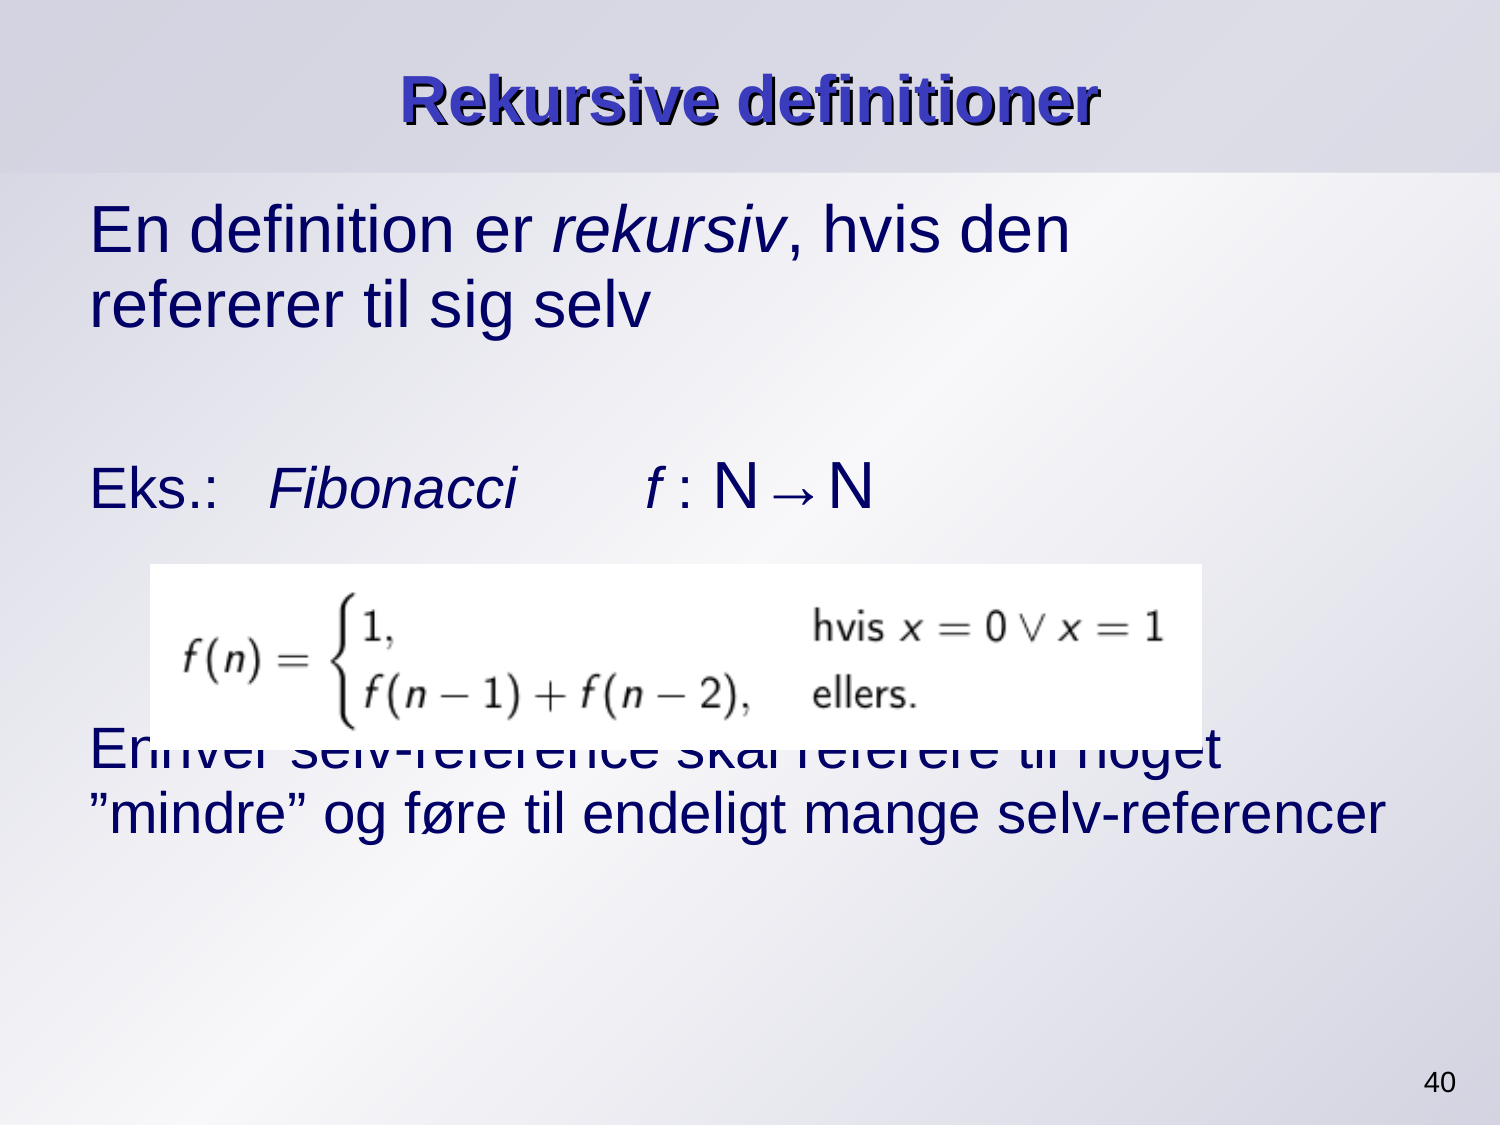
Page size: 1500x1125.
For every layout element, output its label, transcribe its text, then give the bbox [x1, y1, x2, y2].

picture [150, 564, 1202, 751]
list En definition er rekursiv, hvis den refererer til sig selv Eks.: Fibonacci f : N→N Enhver selv-reference skal referere til noget ”mindre” og føre til endeligt mange selv-referencer [74, 184, 1459, 1048]
chart [315, 487, 328, 516]
title Rekursive definitioner [75, 24, 1426, 174]
